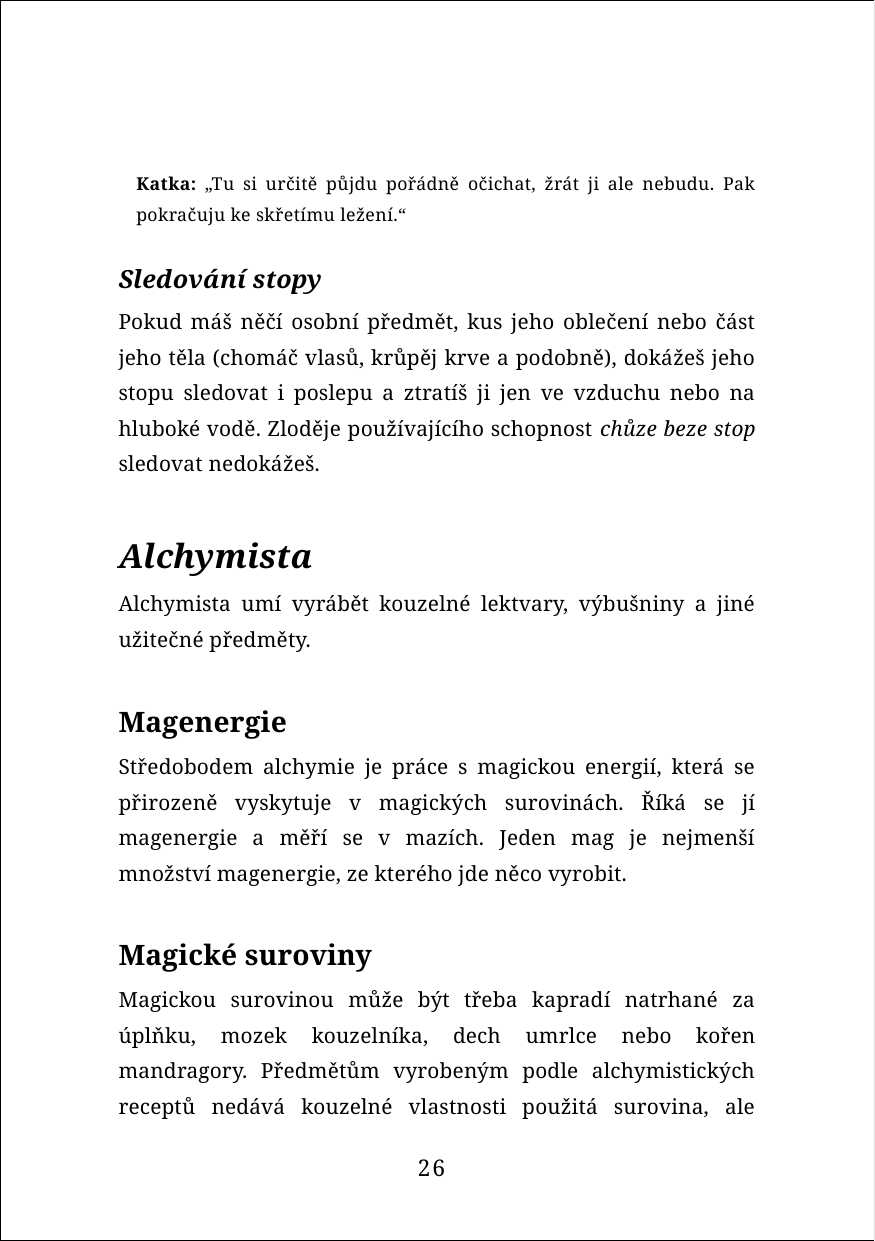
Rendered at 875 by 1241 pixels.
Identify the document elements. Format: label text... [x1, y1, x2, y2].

text Pokud máš něčí osobní předmět, kus jeho oblečení nebo část jeho těla (chomáč vlasů, krůpěj krve a podobně), dokážeš jeho stopu sledovat i poslepu a ztratíš ji jen ve vzduchu nebo na hluboké vodě. Zloděje používajícího schopnost chůze beze stop sledovat nedokážeš. [118, 307, 756, 478]
text Katka: „Tu si určitě půjdu pořádně očichat, žrát ji ale nebudu. Pak pokračuju ke skřetímu ležení.“ [136, 172, 756, 226]
subtitle Magické suroviny [118, 936, 756, 974]
subtitle Magenergie [118, 702, 756, 740]
subtitle Alchymista [118, 532, 756, 578]
text Alchymista umí vyrábět kouzelné lektvary, výbušniny a jiné užitečné předměty. [118, 589, 756, 653]
text Magickou surovinou může být třeba kapradí natrhané za úplňku, mozek kouzelníka, dech umrlce nebo kořen mandragory. Předmětům vyrobeným podle alchymistických receptů nedává kouzelné vlastnosti použitá surovina, ale [118, 986, 756, 1121]
subtitle Sledování stopy [118, 262, 756, 296]
text Středobodem alchymie je práce s magickou energií, která se přirozeně vyskytuje v magických surovinách. Říká se jí magenergie a měří se v mazích. Jeden mag je nejmenší množství magenergie, ze kterého jde něco vyrobit. [118, 752, 756, 887]
